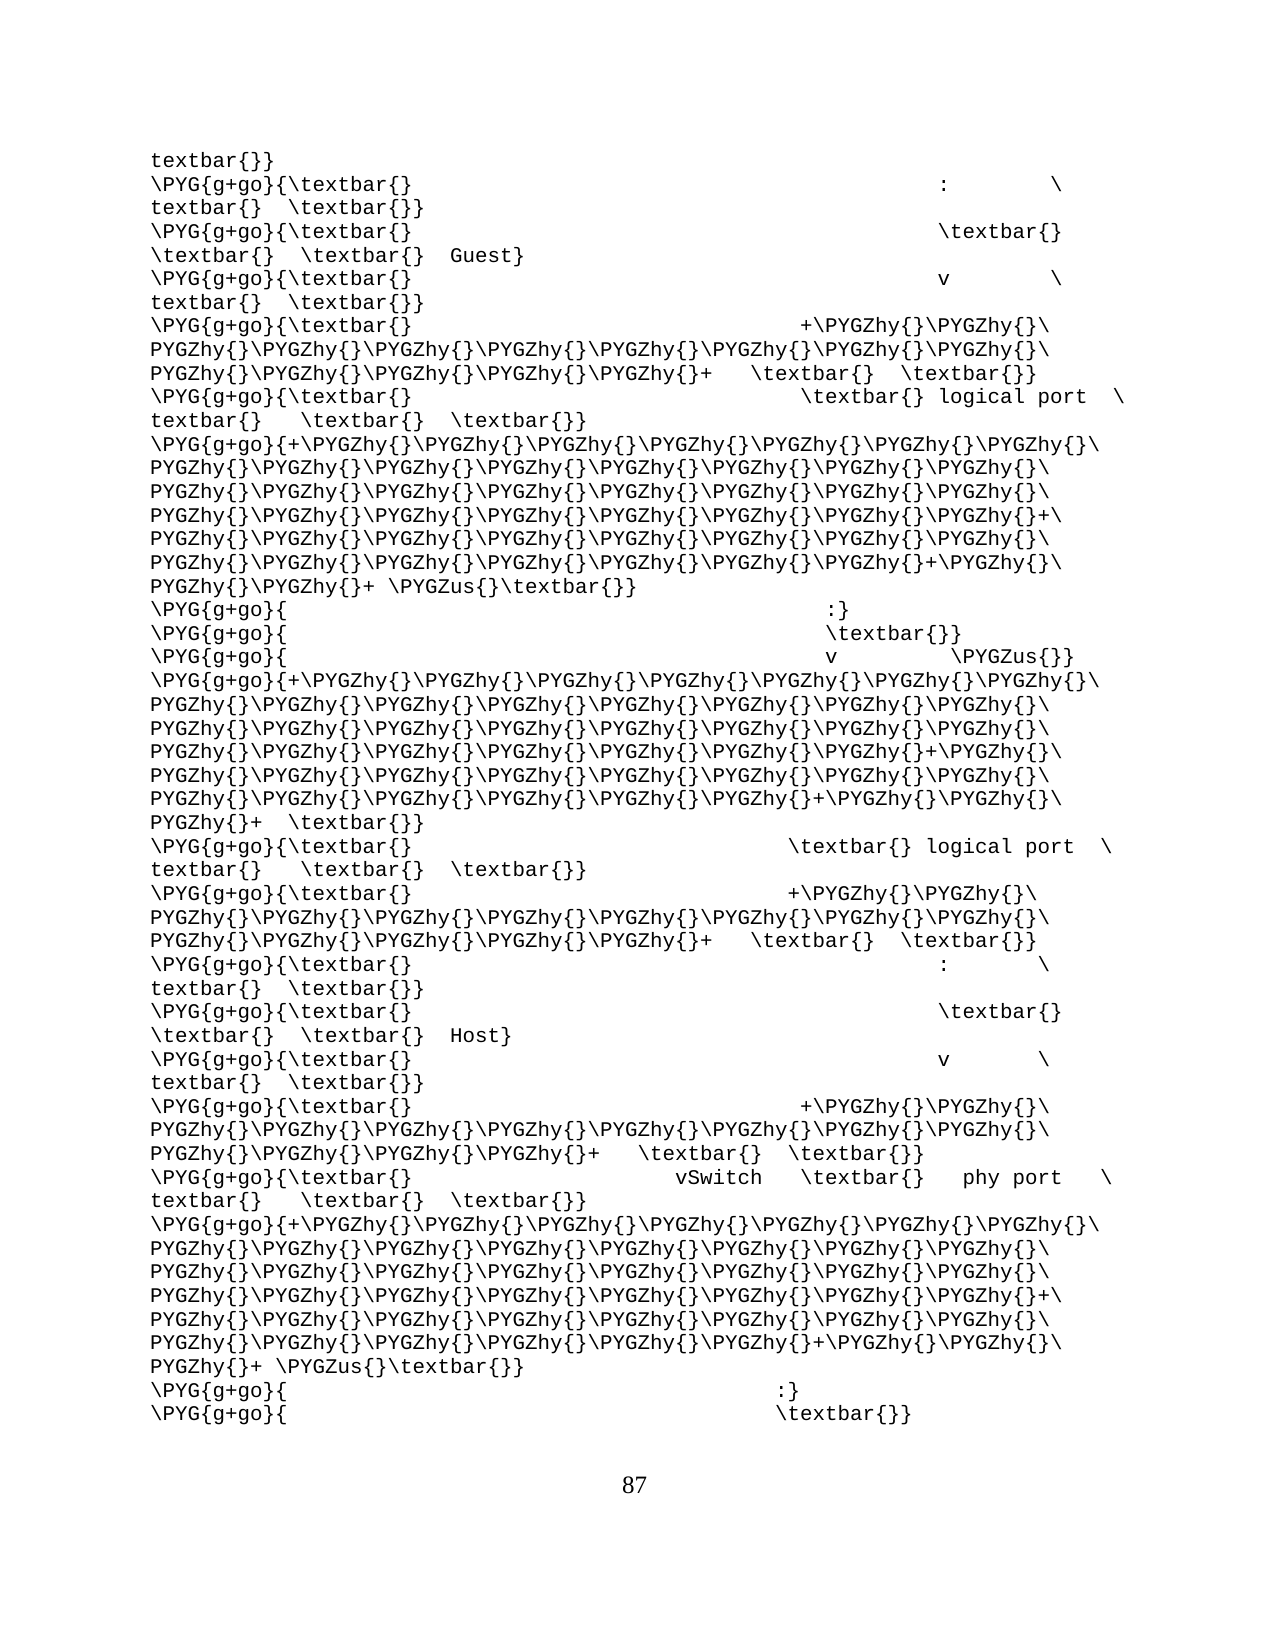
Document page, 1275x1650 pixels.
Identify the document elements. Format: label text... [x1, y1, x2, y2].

text \PYG{g+go}{\textbar{} \textbar{} logical port \textbar{} \textbar{} \textbar{}} [150, 386, 1125, 434]
text \PYG{g+go}{\textbar{} vSwitch \textbar{} phy port \textbar{} \textbar{} \textbar{}} [150, 1167, 1125, 1214]
text \PYG{g+go}{\textbar{} : \textbar{} \textbar{}} [150, 174, 1125, 221]
text \PYG{g+go}{\textbar{} \textbar{} \textbar{} \textbar{} Host} [150, 1001, 1125, 1048]
text \PYG{g+go}{ \textbar{}} [150, 1403, 1125, 1427]
text textbar{}} [150, 150, 1125, 174]
text \PYG{g+go}{ :} [150, 599, 1125, 623]
text \PYG{g+go}{ \textbar{}} [150, 623, 1125, 647]
text \PYG{g+go}{+\PYGZhy{}\PYGZhy{}\PYGZhy{}\PYGZhy{}\PYGZhy{}\PYGZhy{}\PYGZhy{}\PYGZhy{}\PYGZhy{}\PYGZhy{}\PYGZhy{}\PYGZhy{}\PYGZhy{}\PYGZhy{}\PYGZhy{}\PYGZhy{}\PYGZhy{}\PYGZhy{}\PYGZhy{}\PYGZhy{}\PYGZhy{}\PYGZhy{}\PYGZhy{}\PYGZhy{}\PYGZhy{}\PYGZhy{}\PYGZhy{}\PYGZhy{}\PYGZhy{}\PYGZhy{}+\PYGZhy{}\PYGZhy{}\PYGZhy{}\PYGZhy{}\PYGZhy{}\PYGZhy{}\PYGZhy{}\PYGZhy{}\PYGZhy{}\PYGZhy{}\PYGZhy{}\PYGZhy{}\PYGZhy{}\PYGZhy{}\PYGZhy{}+\PYGZhy{}\PYGZhy{}\PYGZhy{}+ \textbar{}} [150, 670, 1125, 836]
text \PYG{g+go}{\textbar{} \textbar{} logical port \textbar{} \textbar{} \textbar{}} [150, 836, 1125, 883]
text \PYG{g+go}{+\PYGZhy{}\PYGZhy{}\PYGZhy{}\PYGZhy{}\PYGZhy{}\PYGZhy{}\PYGZhy{}\PYGZhy{}\PYGZhy{}\PYGZhy{}\PYGZhy{}\PYGZhy{}\PYGZhy{}\PYGZhy{}\PYGZhy{}\PYGZhy{}\PYGZhy{}\PYGZhy{}\PYGZhy{}\PYGZhy{}\PYGZhy{}\PYGZhy{}\PYGZhy{}\PYGZhy{}\PYGZhy{}\PYGZhy{}\PYGZhy{}\PYGZhy{}\PYGZhy{}\PYGZhy{}\PYGZhy{}+\PYGZhy{}\PYGZhy{}\PYGZhy{}\PYGZhy{}\PYGZhy{}\PYGZhy{}\PYGZhy{}\PYGZhy{}\PYGZhy{}\PYGZhy{}\PYGZhy{}\PYGZhy{}\PYGZhy{}\PYGZhy{}\PYGZhy{}+\PYGZhy{}\PYGZhy{}\PYGZhy{}+ \PYGZus{}\textbar{}} [150, 434, 1125, 599]
text \PYG{g+go}{\textbar{} +\PYGZhy{}\PYGZhy{}\PYGZhy{}\PYGZhy{}\PYGZhy{}\PYGZhy{}\PYGZhy{}\PYGZhy{}\PYGZhy{}\PYGZhy{}\PYGZhy{}\PYGZhy{}\PYGZhy{}\PYGZhy{}+ \textbar{} \textbar{}} [150, 1096, 1125, 1167]
text \PYG{g+go}{\textbar{} v \textbar{} \textbar{}} [150, 1048, 1125, 1096]
text \PYG{g+go}{\textbar{} +\PYGZhy{}\PYGZhy{}\PYGZhy{}\PYGZhy{}\PYGZhy{}\PYGZhy{}\PYGZhy{}\PYGZhy{}\PYGZhy{}\PYGZhy{}\PYGZhy{}\PYGZhy{}\PYGZhy{}\PYGZhy{}\PYGZhy{}+ \textbar{} \textbar{}} [150, 316, 1125, 386]
text \PYG{g+go}{\textbar{} v \textbar{} \textbar{}} [150, 268, 1125, 316]
text \PYG{g+go}{ :} [150, 1379, 1125, 1403]
text \PYG{g+go}{ v \PYGZus{}} [150, 647, 1125, 670]
text \PYG{g+go}{\textbar{} \textbar{} \textbar{} \textbar{} Guest} [150, 221, 1125, 268]
text \PYG{g+go}{+\PYGZhy{}\PYGZhy{}\PYGZhy{}\PYGZhy{}\PYGZhy{}\PYGZhy{}\PYGZhy{}\PYGZhy{}\PYGZhy{}\PYGZhy{}\PYGZhy{}\PYGZhy{}\PYGZhy{}\PYGZhy{}\PYGZhy{}\PYGZhy{}\PYGZhy{}\PYGZhy{}\PYGZhy{}\PYGZhy{}\PYGZhy{}\PYGZhy{}\PYGZhy{}\PYGZhy{}\PYGZhy{}\PYGZhy{}\PYGZhy{}\PYGZhy{}\PYGZhy{}\PYGZhy{}\PYGZhy{}+\PYGZhy{}\PYGZhy{}\PYGZhy{}\PYGZhy{}\PYGZhy{}\PYGZhy{}\PYGZhy{}\PYGZhy{}\PYGZhy{}\PYGZhy{}\PYGZhy{}\PYGZhy{}\PYGZhy{}\PYGZhy{}+\PYGZhy{}\PYGZhy{}\PYGZhy{}+ \PYGZus{}\textbar{}} [150, 1214, 1125, 1379]
text \PYG{g+go}{\textbar{} : \textbar{} \textbar{}} [150, 954, 1125, 1001]
text \PYG{g+go}{\textbar{} +\PYGZhy{}\PYGZhy{}\PYGZhy{}\PYGZhy{}\PYGZhy{}\PYGZhy{}\PYGZhy{}\PYGZhy{}\PYGZhy{}\PYGZhy{}\PYGZhy{}\PYGZhy{}\PYGZhy{}\PYGZhy{}\PYGZhy{}+ \textbar{} \textbar{}} [150, 883, 1125, 954]
